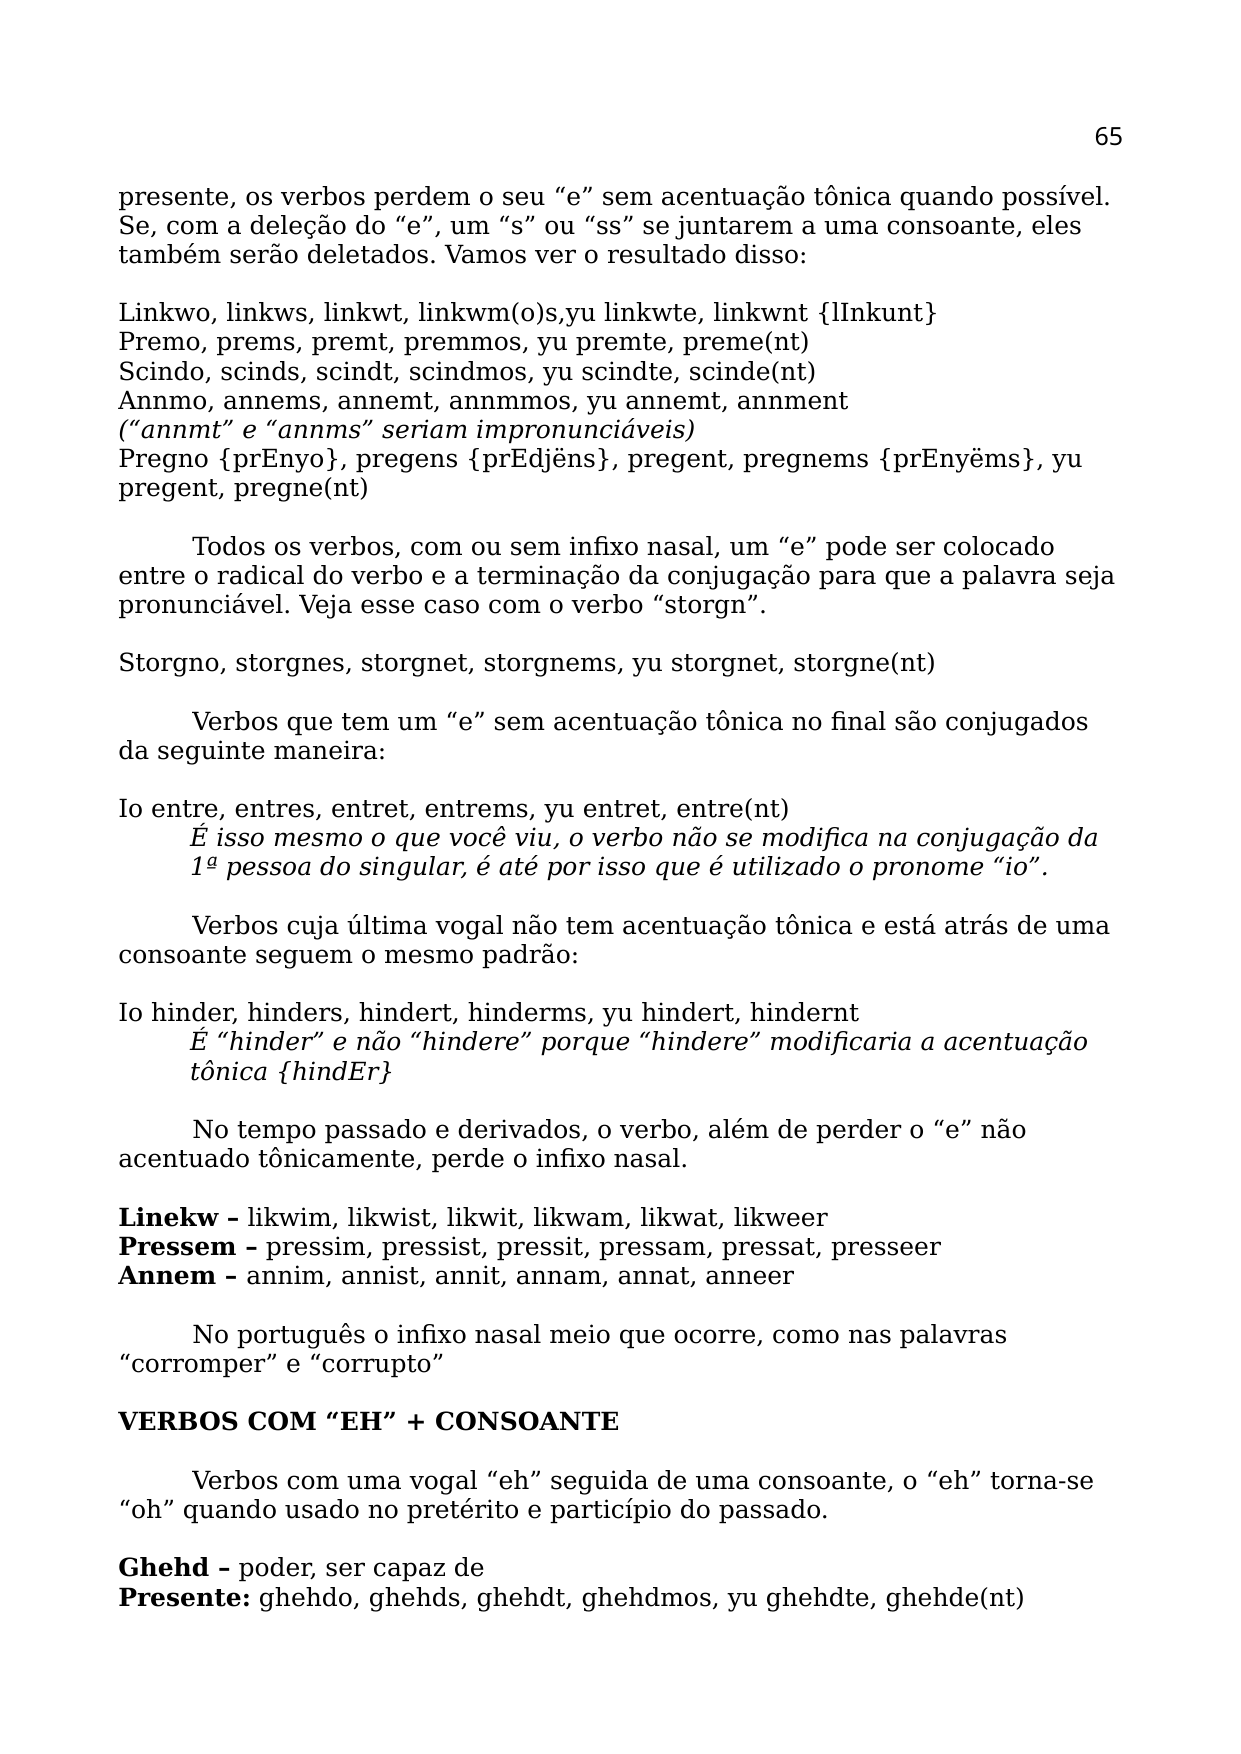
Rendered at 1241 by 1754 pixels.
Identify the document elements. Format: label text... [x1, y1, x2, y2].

text Storgno, storgnes, storgnet, storgnems, yu storgnet, storgne(nt) [118, 648, 1123, 677]
text Verbos que tem um “e” sem acentuação tônica no final são conjugados da seguinte maneira: [118, 707, 1123, 765]
text Premo, prems, premt, premmos, yu premte, preme(nt) [118, 327, 1123, 357]
text É “hinder” e não “hindere” porque “hindere” modificaria a acentuação tônica {hindEr} [190, 1027, 1123, 1086]
text No tempo passado e derivados, o verbo, além de perder o “e” não acentuado tônicamente, perde o infixo nasal. [118, 1115, 1123, 1173]
subtitle VERBOS COM “EH” + CONSOANTE [118, 1407, 1123, 1437]
text Ghehd – poder, ser capaz de [118, 1553, 1123, 1583]
text Verbos cuja última vogal não tem acentuação tônica e está atrás de uma consoante seguem o mesmo padrão: [118, 911, 1123, 969]
text Linekw – likwim, likwist, likwit, likwam, likwat, likweer [118, 1202, 1123, 1232]
text Annem – annim, annist, annit, annam, annat, anneer [118, 1261, 1123, 1291]
text Annmo, annems, annemt, annmmos, yu annemt, annment [118, 386, 1123, 415]
text Presente: ghehdo, ghehds, ghehdt, ghehdmos, yu ghehdte, ghehde(nt) [118, 1583, 1123, 1612]
text Todos os verbos, com ou sem infixo nasal, um “e” pode ser colocado entre o radical do verbo e a terminação da conjugação para que a palavra seja pronunciável. Veja esse caso com o verbo “storgn”. [118, 532, 1123, 619]
text Io entre, entres, entret, entrems, yu entret, entre(nt) [118, 794, 1123, 823]
text Pregno {prEnyo}, pregens {prEdjëns}, pregent, pregnems {prEnyëms}, yu pregent, pregne(nt) [118, 444, 1123, 502]
text (“annmt” e “annms” seriam impronunciáveis) [118, 415, 1123, 444]
text presente, os verbos perdem o seu “e” sem acentuação tônica quando possível. Se, com a deleção do “e”, um “s” ou “ss” se juntarem a uma consoante, eles também serão deletados. Vamos ver o resultado disso: [118, 182, 1123, 269]
text Verbos com uma vogal “eh” seguida de uma consoante, o “eh” torna-se “oh” quando usado no pretérito e particípio do passado. [118, 1466, 1123, 1524]
text Io hinder, hinders, hindert, hinderms, yu hindert, hindernt [118, 998, 1123, 1027]
text No português o infixo nasal meio que ocorre, como nas palavras “corromper” e “corrupto” [118, 1320, 1123, 1378]
text Pressem – pressim, pressist, pressit, pressam, pressat, presseer [118, 1232, 1123, 1261]
text É isso mesmo o que você viu, o verbo não se modifica na conjugação da 1ª pessoa do singular, é até por isso que é utilizado o pronome “io”. [190, 823, 1123, 882]
text Linkwo, linkws, linkwt, linkwm(o)s,yu linkwte, linkwnt {lInkunt} [118, 298, 1123, 327]
text Scindo, scinds, scindt, scindmos, yu scindte, scinde(nt) [118, 357, 1123, 386]
